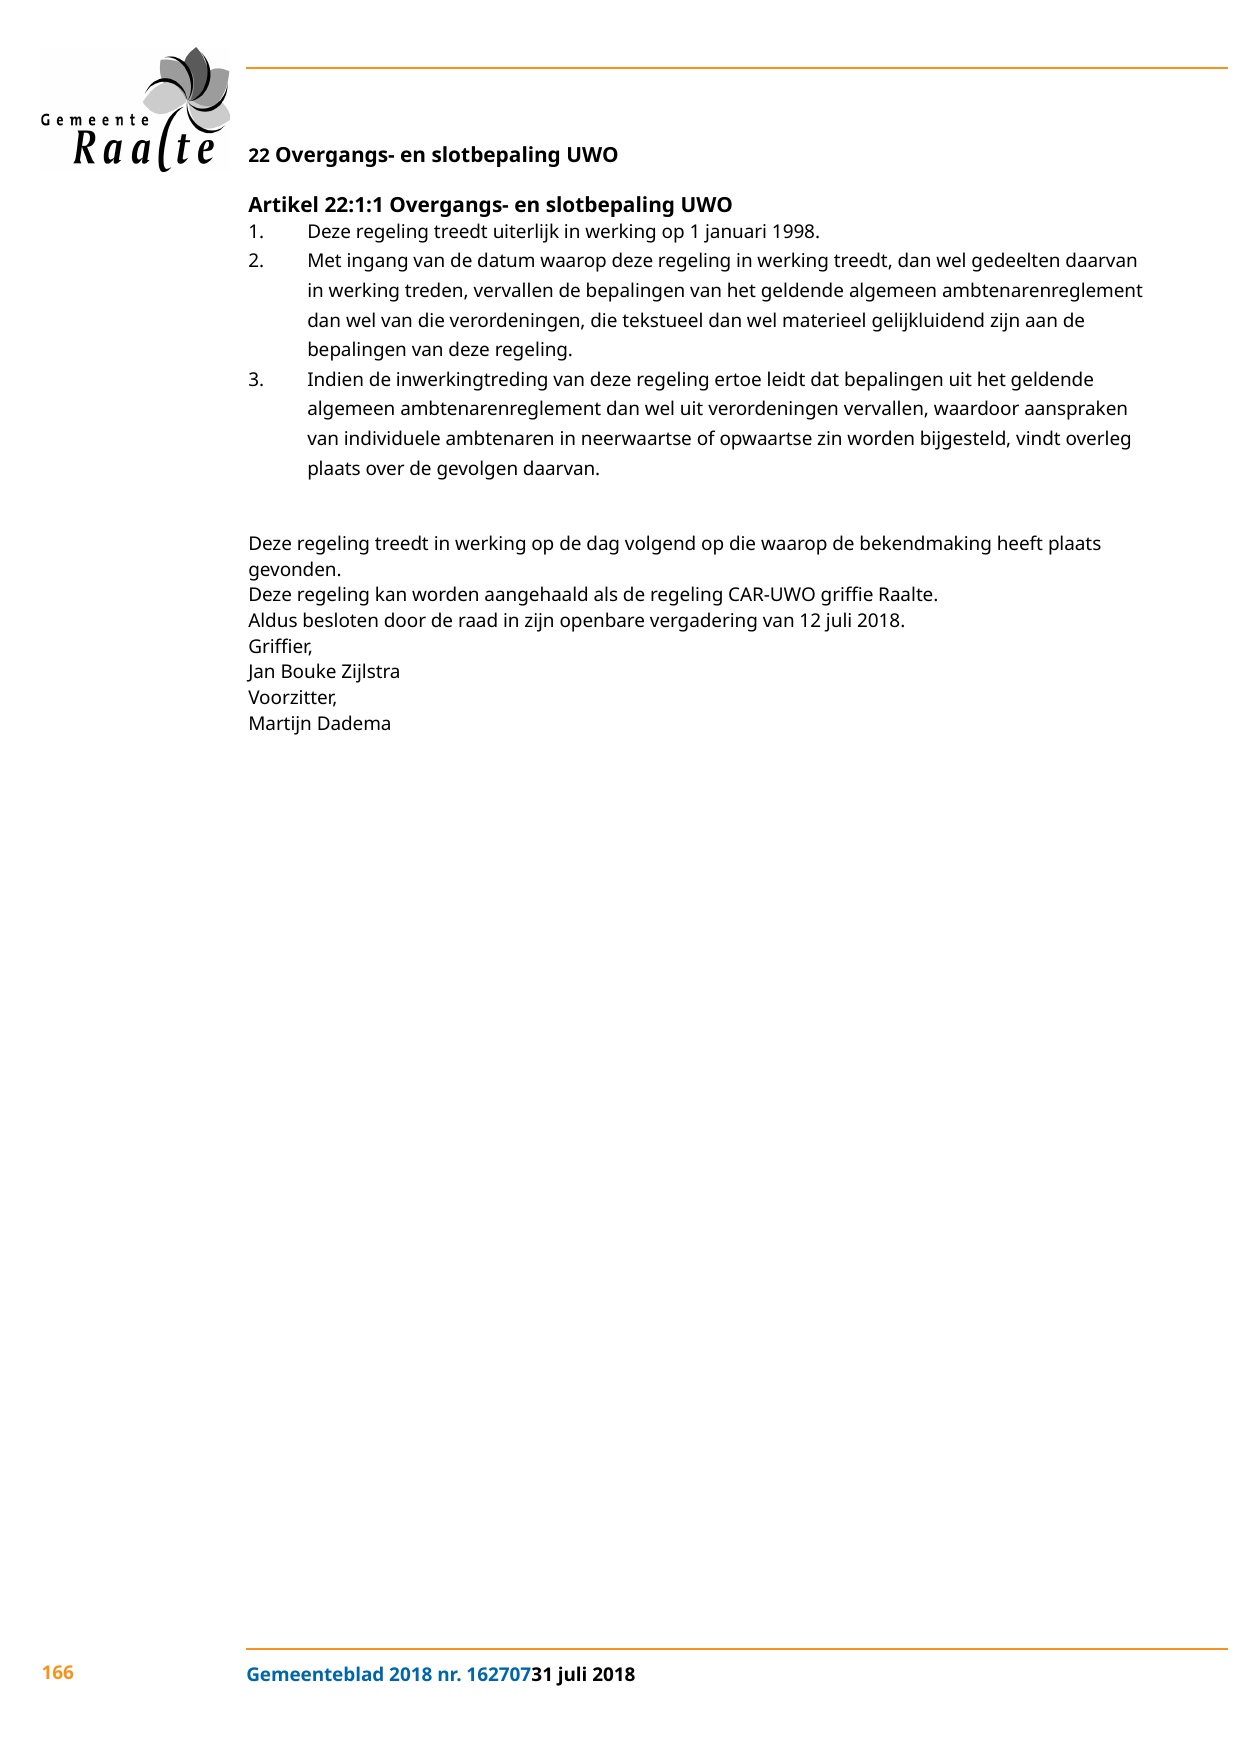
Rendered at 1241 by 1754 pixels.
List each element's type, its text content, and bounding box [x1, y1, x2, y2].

list Met ingang van de datum waarop deze regeling in werking treedt, dan wel gedeelten daarvan in werking treden, vervallen de bepalingen van het geldende algemeen ambtenarenreglement dan wel van die verordeningen, die tekstueel dan wel materieel gelijkluidend zijn aan de bepalingen van deze regeling. [248, 248, 1152, 362]
text Deze regeling kan worden aangehaald als de regeling CAR-UWO griffie Raalte. [248, 581, 1152, 607]
text Deze regeling treedt in werking op de dag volgend op die waarop de bekendmaking heeft plaats gevonden. [248, 530, 1152, 581]
picture [41, 47, 231, 172]
text Voorzitter, [248, 684, 1152, 710]
list Deze regeling treedt uiterlijk in werking op 1 januari 1998. [248, 218, 1152, 244]
text Griffier, [248, 633, 1152, 659]
text Martijn Dadema [248, 710, 1152, 736]
text Aldus besloten door de raad in zijn openbare vergadering van 12 juli 2018. [248, 607, 1152, 633]
text Artikel 22:1:1 Overgangs- en slotbepaling UWO [248, 190, 1152, 218]
list Indien de inwerkingtreding van deze regeling ertoe leidt dat bepalingen uit het geldende algemeen ambtenarenreglement dan wel uit verordeningen vervallen, waardoor aanspraken van individuele ambtenaren in neerwaartse of opwaartse zin worden bijgesteld, vindt overleg plaats over de gevolgen daarvan. [248, 366, 1152, 481]
text 22 Overgangs- en slotbepaling UWO [248, 140, 1152, 169]
text Jan Bouke Zijlstra [248, 659, 1152, 684]
